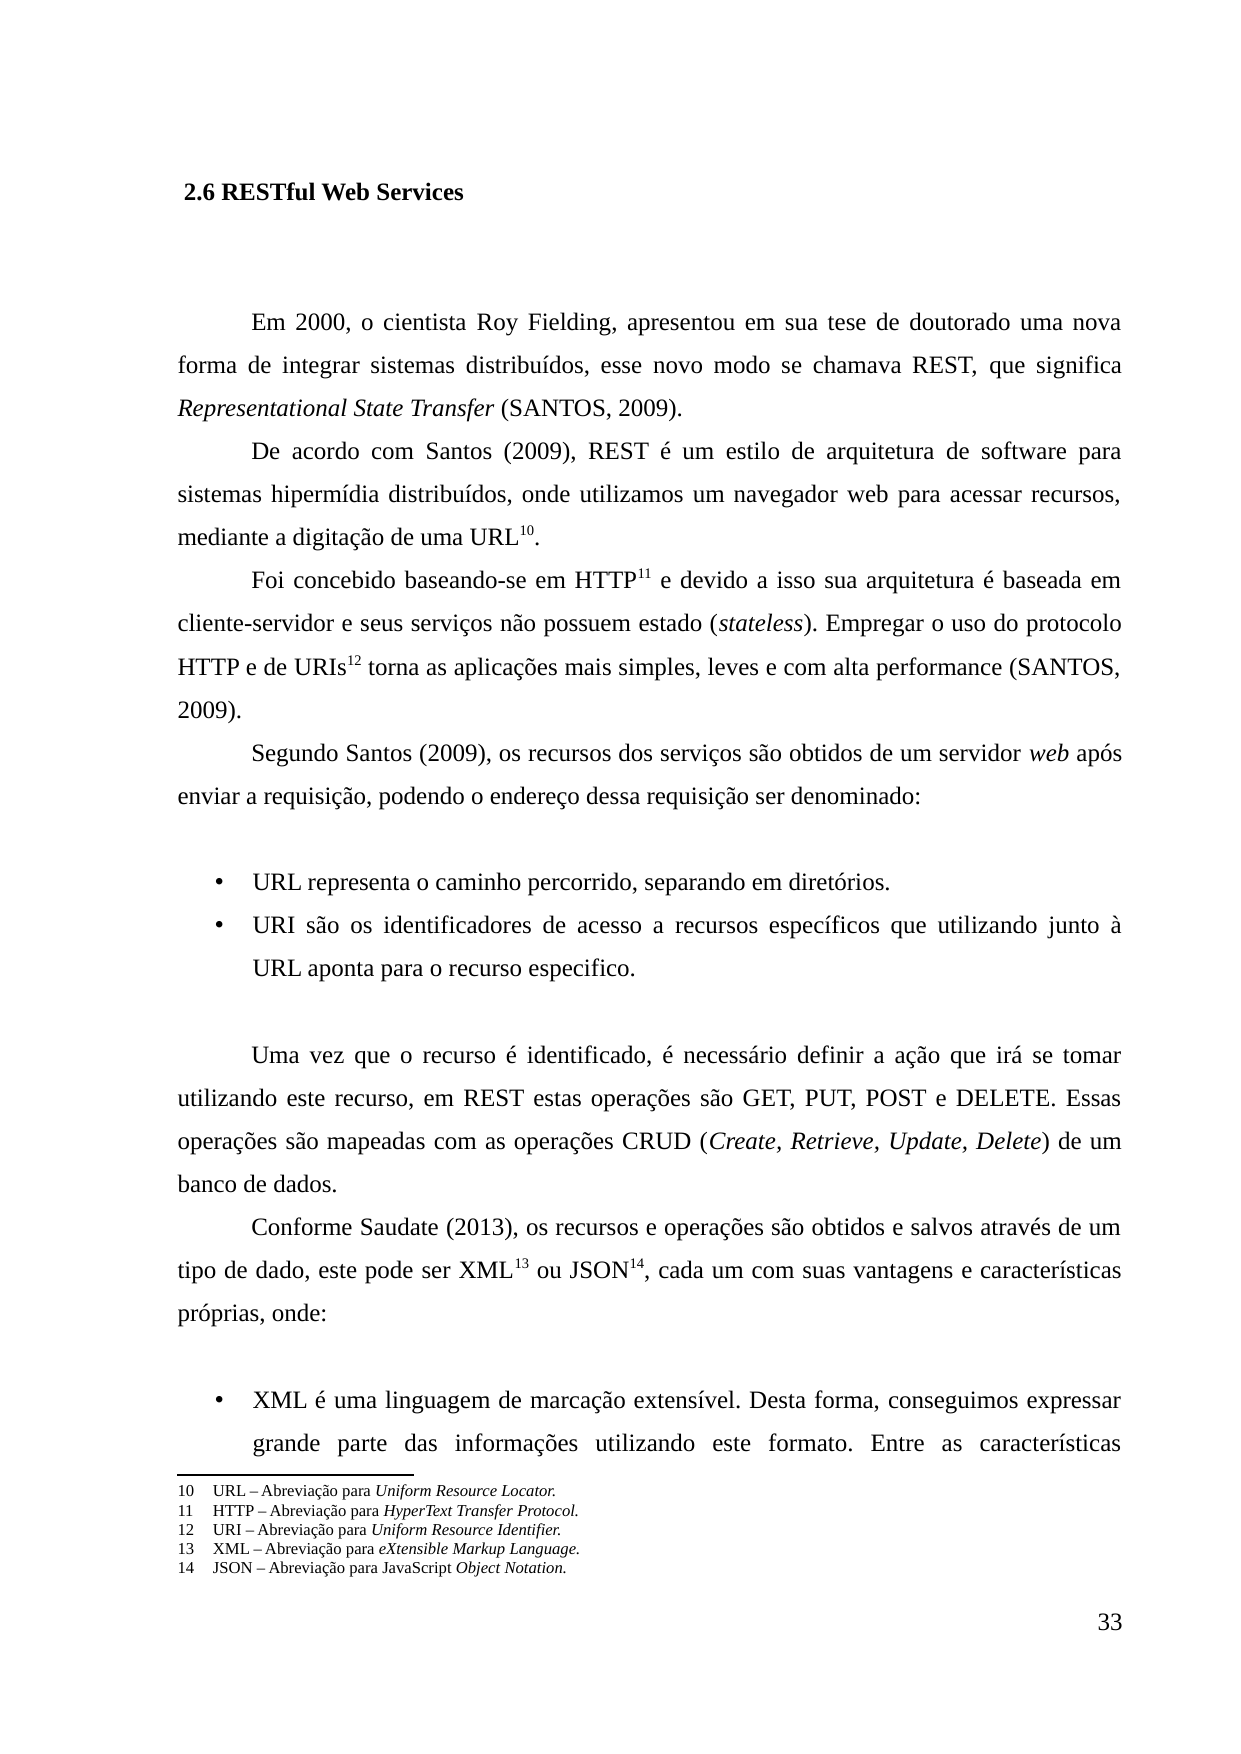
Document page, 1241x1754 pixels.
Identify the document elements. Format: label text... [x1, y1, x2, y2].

list URL representa o caminho percorrido, separando em diretórios. [215, 867, 1122, 896]
text XML – Abreviação para eXtensible Markup Language. [177, 1539, 1122, 1558]
list URI são os identificadores de acesso a recursos específicos que utilizando junto à URL aponta para o recurso especifico. [215, 910, 1122, 982]
text Segundo Santos (2009), os recursos dos serviços são obtidos de um servidor web após enviar a requisição, podendo o endereço dessa requisição ser denominado: [177, 738, 1122, 810]
text De acordo com Santos (2009), REST é um estilo de arquitetura de software para sistemas hipermídia distribuídos, onde utilizamos um navegador web para acessar recursos, mediante a digitação de uma URL. [177, 436, 1122, 551]
text Conforme Saudate (2013), os recursos e operações são obtidos e salvos através de um tipo de dado, este pode ser XML ou JSON, cada um com suas vantagens e características próprias, onde: [177, 1212, 1122, 1327]
text HTTP – Abreviação para HyperText Transfer Protocol. [177, 1500, 1122, 1519]
subtitle RESTful Web Services [177, 177, 1122, 206]
text JSON – Abreviação para JavaScript Object Notation. [177, 1558, 1122, 1577]
list XML é uma linguagem de marcação extensível. Desta forma, conseguimos expressar grande parte das informações utilizando este formato. Entre as características [215, 1385, 1122, 1457]
text Foi concebido baseando-se em HTTP e devido a isso sua arquitetura é baseada em cliente-servidor e seus serviços não possuem estado (stateless). Empregar o uso do protocolo HTTP e de URIs torna as aplicações mais simples, leves e com alta performance (SANTOS, 2009). [177, 565, 1122, 723]
text Em 2000, o cientista Roy Fielding, apresentou em sua tese de doutorado uma nova forma de integrar sistemas distribuídos, esse novo modo se chamava REST, que significa Representational State Transfer (SANTOS, 2009). [177, 307, 1122, 422]
text URI – Abreviação para Uniform Resource Identifier. [177, 1519, 1122, 1539]
text URL – Abreviação para Uniform Resource Locator. [177, 1481, 1122, 1500]
text Uma vez que o recurso é identificado, é necessário definir a ação que irá se tomar utilizando este recurso, em REST estas operações são GET, PUT, POST e DELETE. Essas operações são mapeadas com as operações CRUD (Create, Retrieve, Update, Delete) de um banco de dados. [177, 1040, 1122, 1198]
